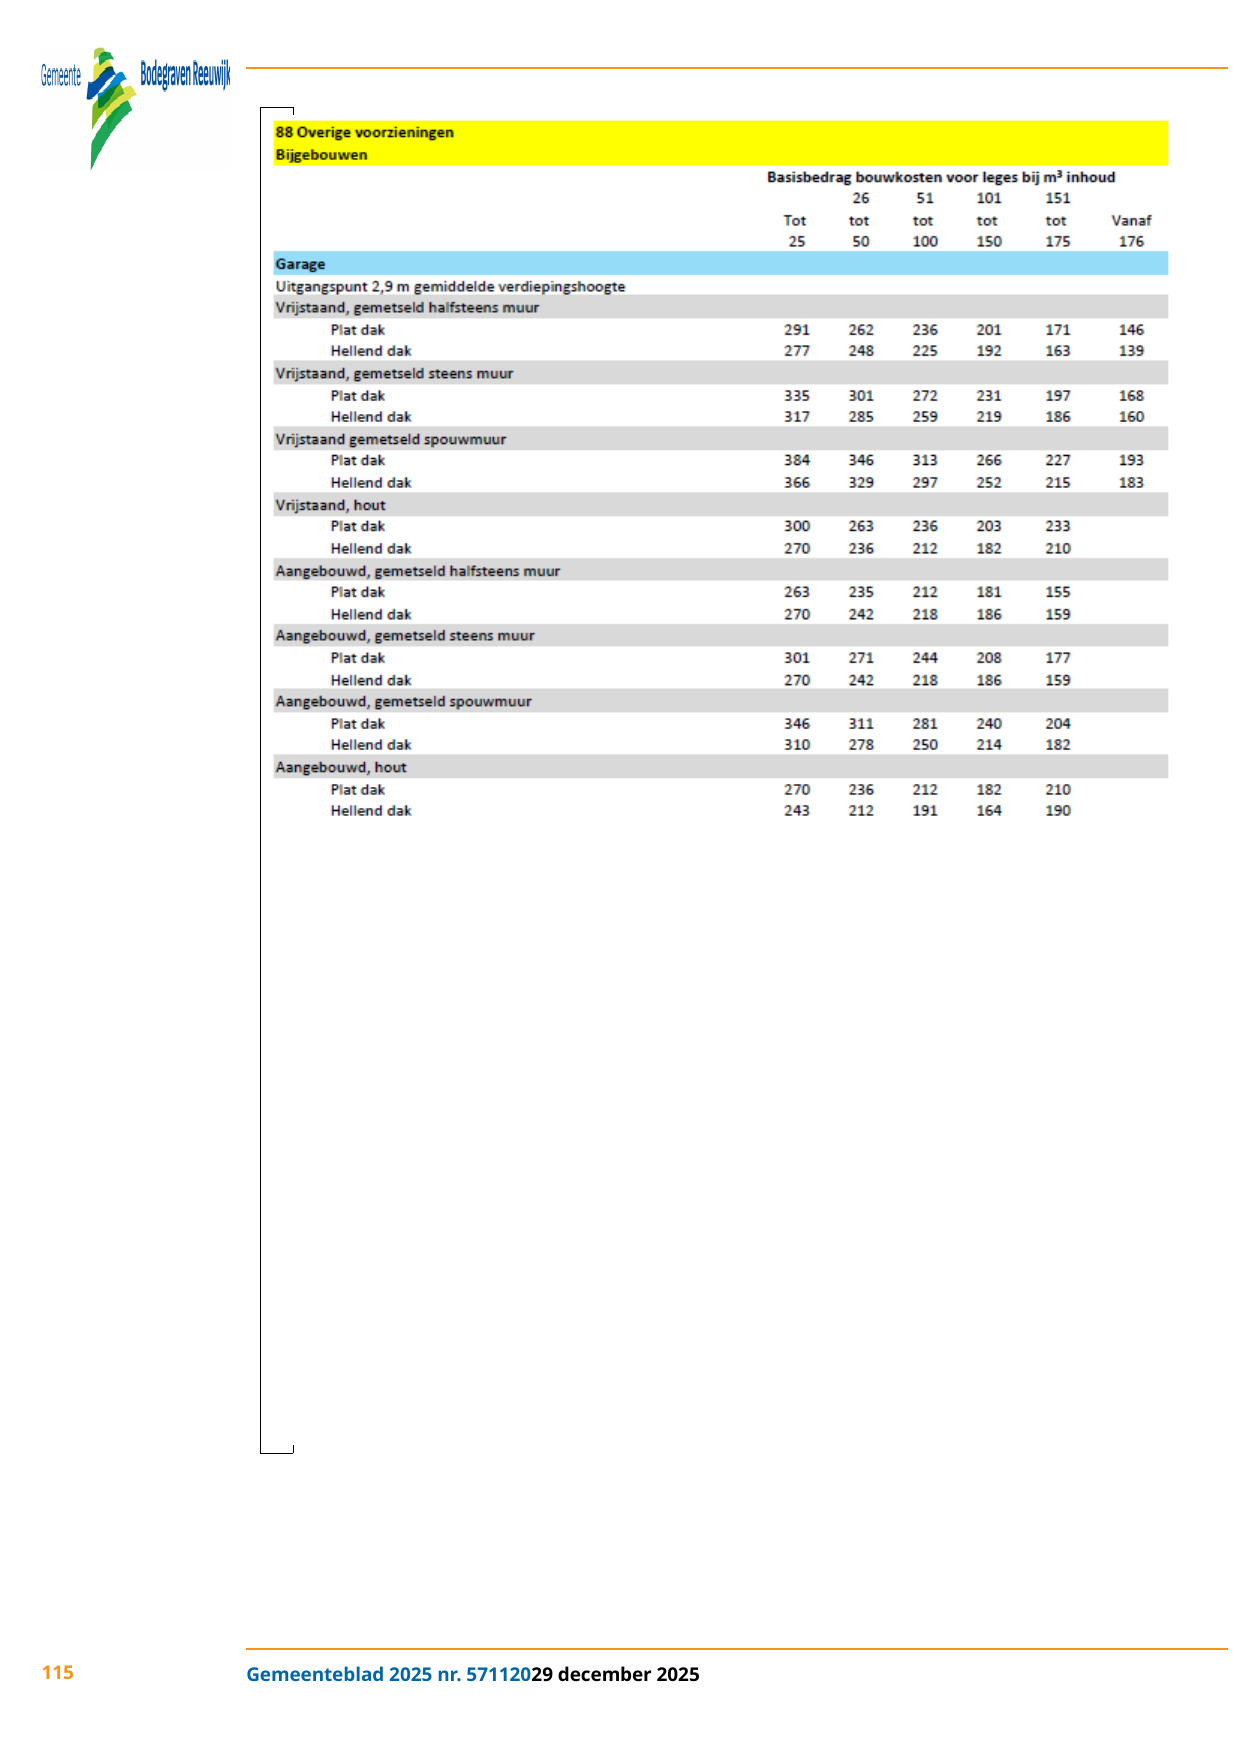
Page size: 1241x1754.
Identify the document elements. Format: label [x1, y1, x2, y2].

picture [41, 47, 231, 172]
picture [268, 115, 1173, 1445]
